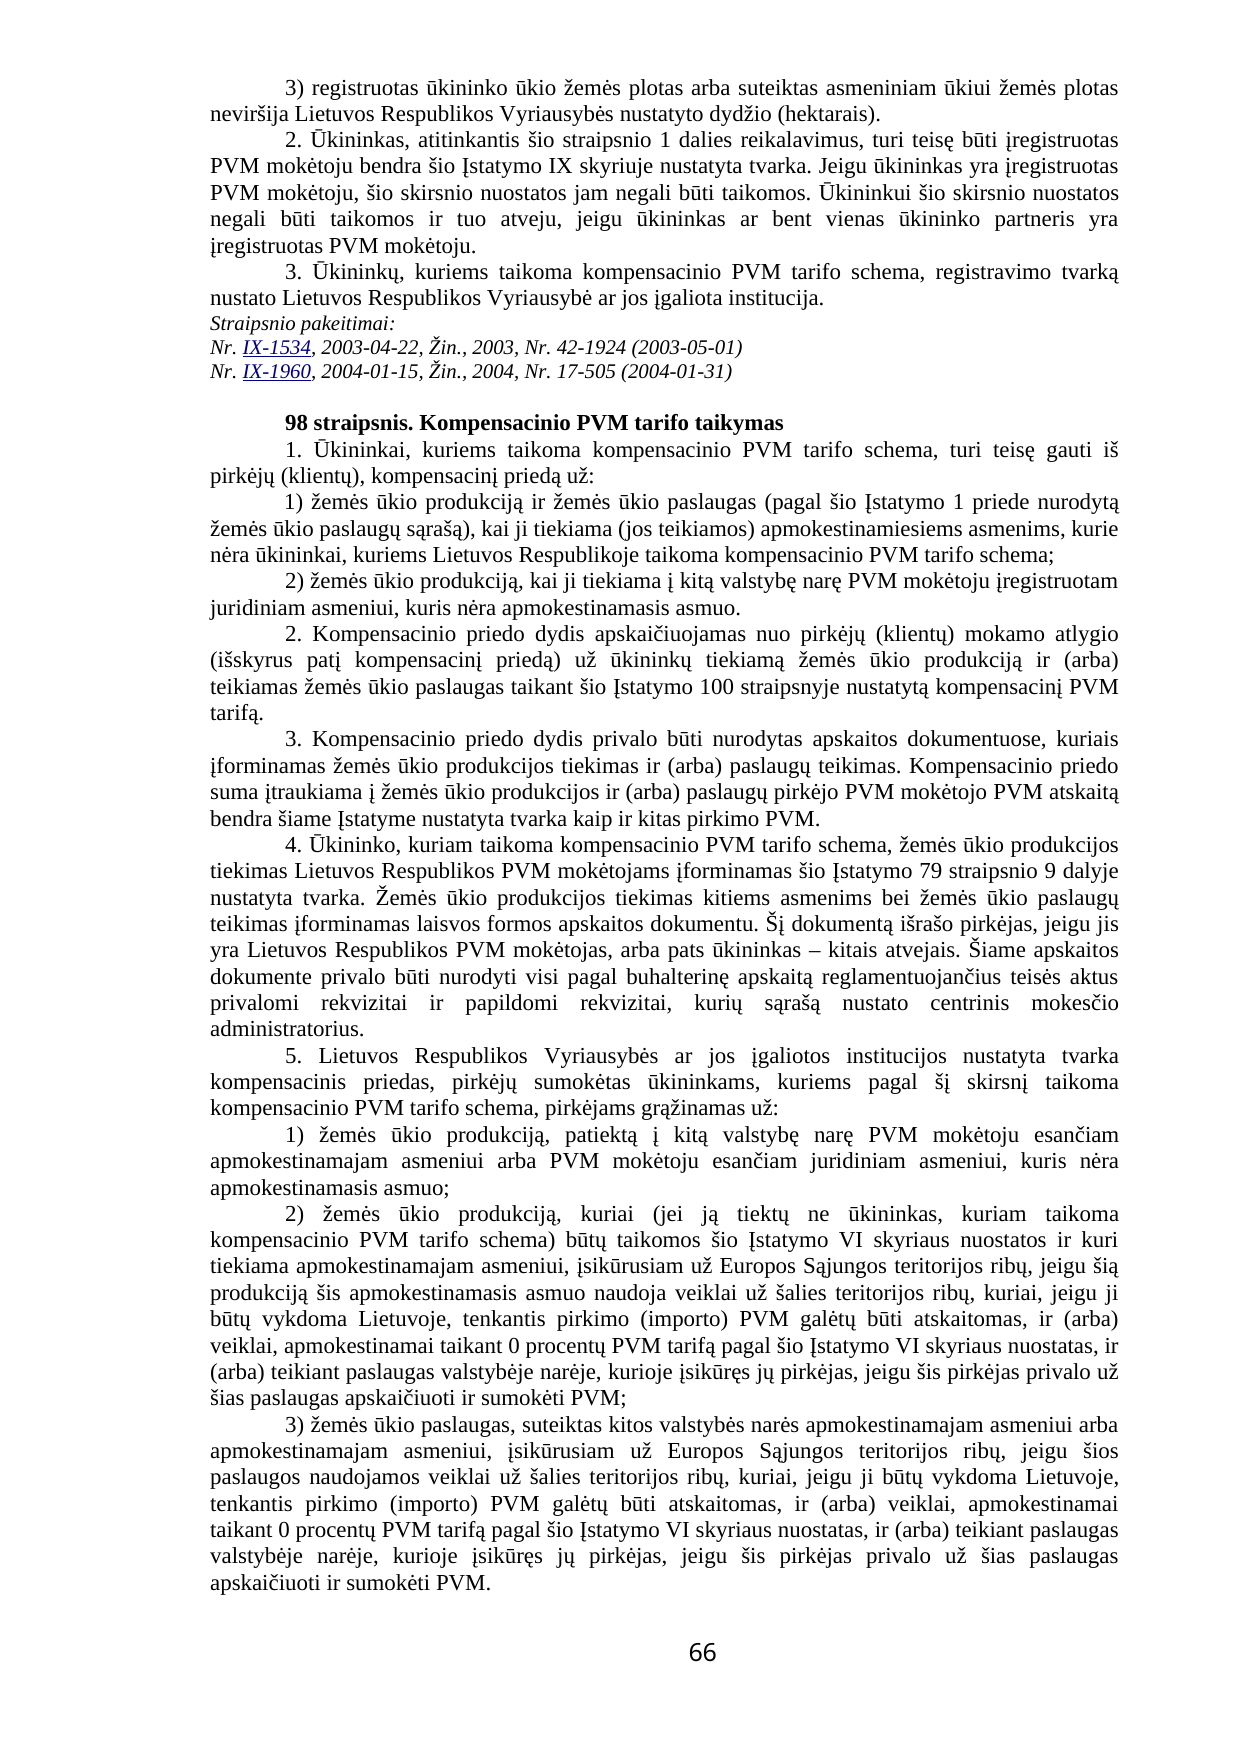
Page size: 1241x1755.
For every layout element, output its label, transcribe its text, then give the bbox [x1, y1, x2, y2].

text 1. Ūkininkai, kuriems taikoma kompensacinio PVM tarifo schema, turi teisę gauti iš pirkėjų (klientų), kompensacinį priedą už: [210, 436, 1120, 488]
text 2. Ūkininkas, atitinkantis šio straipsnio 1 dalies reikalavimus, turi teisę būti įregistruotas PVM mokėtoju bendra šio Įstatymo IX skyriuje nustatyta tvarka. Jeigu ūkininkas yra įregistruotas PVM mokėtoju, šio skirsnio nuostatos jam negali būti taikomos. Ūkininkui šio skirsnio nuostatos negali būti taikomos ir tuo atveju, jeigu ūkininkas ar bent vienas ūkininko partneris yra įregistruotas PVM mokėtoju. [210, 126, 1120, 258]
text 5. Lietuvos Respublikos Vyriausybės ar jos įgaliotos institucijos nustatyta tvarka kompensacinis priedas, pirkėjų sumokėtas ūkininkams, kuriems pagal šį skirsnį taikoma kompensacinio PVM tarifo schema, pirkėjams grąžinamas už: [210, 1042, 1120, 1121]
text 3) registruotas ūkininko ūkio žemės plotas arba suteiktas asmeniniam ūkiui žemės plotas neviršija Lietuvos Respublikos Vyriausybės nustatyto dydžio (hektarais). [210, 73, 1120, 126]
text 2) žemės ūkio produkciją, kuriai (jei ją tiektų ne ūkininkas, kuriam taikoma kompensacinio PVM tarifo schema) būtų taikomos šio Įstatymo VI skyriaus nuostatos ir kuri tiekiama apmokestinamajam asmeniui, įsikūrusiam už Europos Sąjungos teritorijos ribų, jeigu šią produkciją šis apmokestinamasis asmuo naudoja veiklai už šalies teritorijos ribų, kuriai, jeigu ji būtų vykdoma Lietuvoje, tenkantis pirkimo (importo) PVM galėtų būti atskaitomas, ir (arba) veiklai, apmokestinamai taikant 0 procentų PVM tarifą pagal šio Įstatymo VI skyriaus nuostatas, ir (arba) teikiant paslaugas valstybėje narėje, kurioje įsikūręs jų pirkėjas, jeigu šis pirkėjas privalo už šias paslaugas apskaičiuoti ir sumokėti PVM; [210, 1200, 1120, 1411]
text 1) žemės ūkio produkciją ir žemės ūkio paslaugas (pagal šio Įstatymo 1 priede nurodytą žemės ūkio paslaugų sąrašą), kai ji tiekiama (jos teikiamos) apmokestinamiesiems asmenims, kurie nėra ūkininkai, kuriems Lietuvos Respublikoje taikoma kompensacinio PVM tarifo schema; [210, 488, 1120, 567]
text 98 straipsnis. Kompensacinio PVM tarifo taikymas [210, 409, 1120, 436]
text Nr. IX-1960, 2004-01-15, Žin., 2004, Nr. 17-505 (2004-01-31) [210, 359, 1120, 383]
text Straipsnio pakeitimai: [210, 311, 1120, 335]
text Nr. IX-1534, 2003-04-22, Žin., 2003, Nr. 42-1924 (2003-05-01) [210, 335, 1120, 359]
text 2) žemės ūkio produkciją, kai ji tiekiama į kitą valstybę narę PVM mokėtoju įregistruotam juridiniam asmeniui, kuris nėra apmokestinamasis asmuo. [210, 567, 1120, 620]
text 3. Ūkininkų, kuriems taikoma kompensacinio PVM tarifo schema, registravimo tvarką nustato Lietuvos Respublikos Vyriausybė ar jos įgaliota institucija. [210, 258, 1120, 311]
text 2. Kompensacinio priedo dydis apskaičiuojamas nuo pirkėjų (klientų) mokamo atlygio (išskyrus patį kompensacinį priedą) už ūkininkų tiekiamą žemės ūkio produkciją ir (arba) teikiamas žemės ūkio paslaugas taikant šio Įstatymo 100 straipsnyje nustatytą kompensacinį PVM tarifą. [210, 620, 1120, 726]
text 1) žemės ūkio produkciją, patiektą į kitą valstybę narę PVM mokėtoju esančiam apmokestinamajam asmeniui arba PVM mokėtoju esančiam juridiniam asmeniui, kuris nėra apmokestinamasis asmuo; [210, 1121, 1120, 1200]
text 3. Kompensacinio priedo dydis privalo būti nurodytas apskaitos dokumentuose, kuriais įforminamas žemės ūkio produkcijos tiekimas ir (arba) paslaugų teikimas. Kompensacinio priedo suma įtraukiama į žemės ūkio produkcijos ir (arba) paslaugų pirkėjo PVM mokėtojo PVM atskaitą bendra šiame Įstatyme nustatyta tvarka kaip ir kitas pirkimo PVM. [210, 726, 1120, 831]
text 4. Ūkininko, kuriam taikoma kompensacinio PVM tarifo schema, žemės ūkio produkcijos tiekimas Lietuvos Respublikos PVM mokėtojams įforminamas šio Įstatymo 79 straipsnio 9 dalyje nustatyta tvarka. Žemės ūkio produkcijos tiekimas kitiems asmenims bei žemės ūkio paslaugų teikimas įforminamas laisvos formos apskaitos dokumentu. Šį dokumentą išrašo pirkėjas, jeigu jis yra Lietuvos Respublikos PVM mokėtojas, arba pats ūkininkas – kitais atvejais. Šiame apskaitos dokumente privalo būti nurodyti visi pagal buhalterinę apskaitą reglamentuojančius teisės aktus privalomi rekvizitai ir papildomi rekvizitai, kurių sąrašą nustato centrinis mokesčio administratorius. [210, 831, 1120, 1042]
text 3) žemės ūkio paslaugas, suteiktas kitos valstybės narės apmokestinamajam asmeniui arba apmokestinamajam asmeniui, įsikūrusiam už Europos Sąjungos teritorijos ribų, jeigu šios paslaugos naudojamos veiklai už šalies teritorijos ribų, kuriai, jeigu ji būtų vykdoma Lietuvoje, tenkantis pirkimo (importo) PVM galėtų būti atskaitomas, ir (arba) veiklai, apmokestinamai taikant 0 procentų PVM tarifą pagal šio Įstatymo VI skyriaus nuostatas, ir (arba) teikiant paslaugas valstybėje narėje, kurioje įsikūręs jų pirkėjas, jeigu šis pirkėjas privalo už šias paslaugas apskaičiuoti ir sumokėti PVM. [210, 1411, 1120, 1595]
